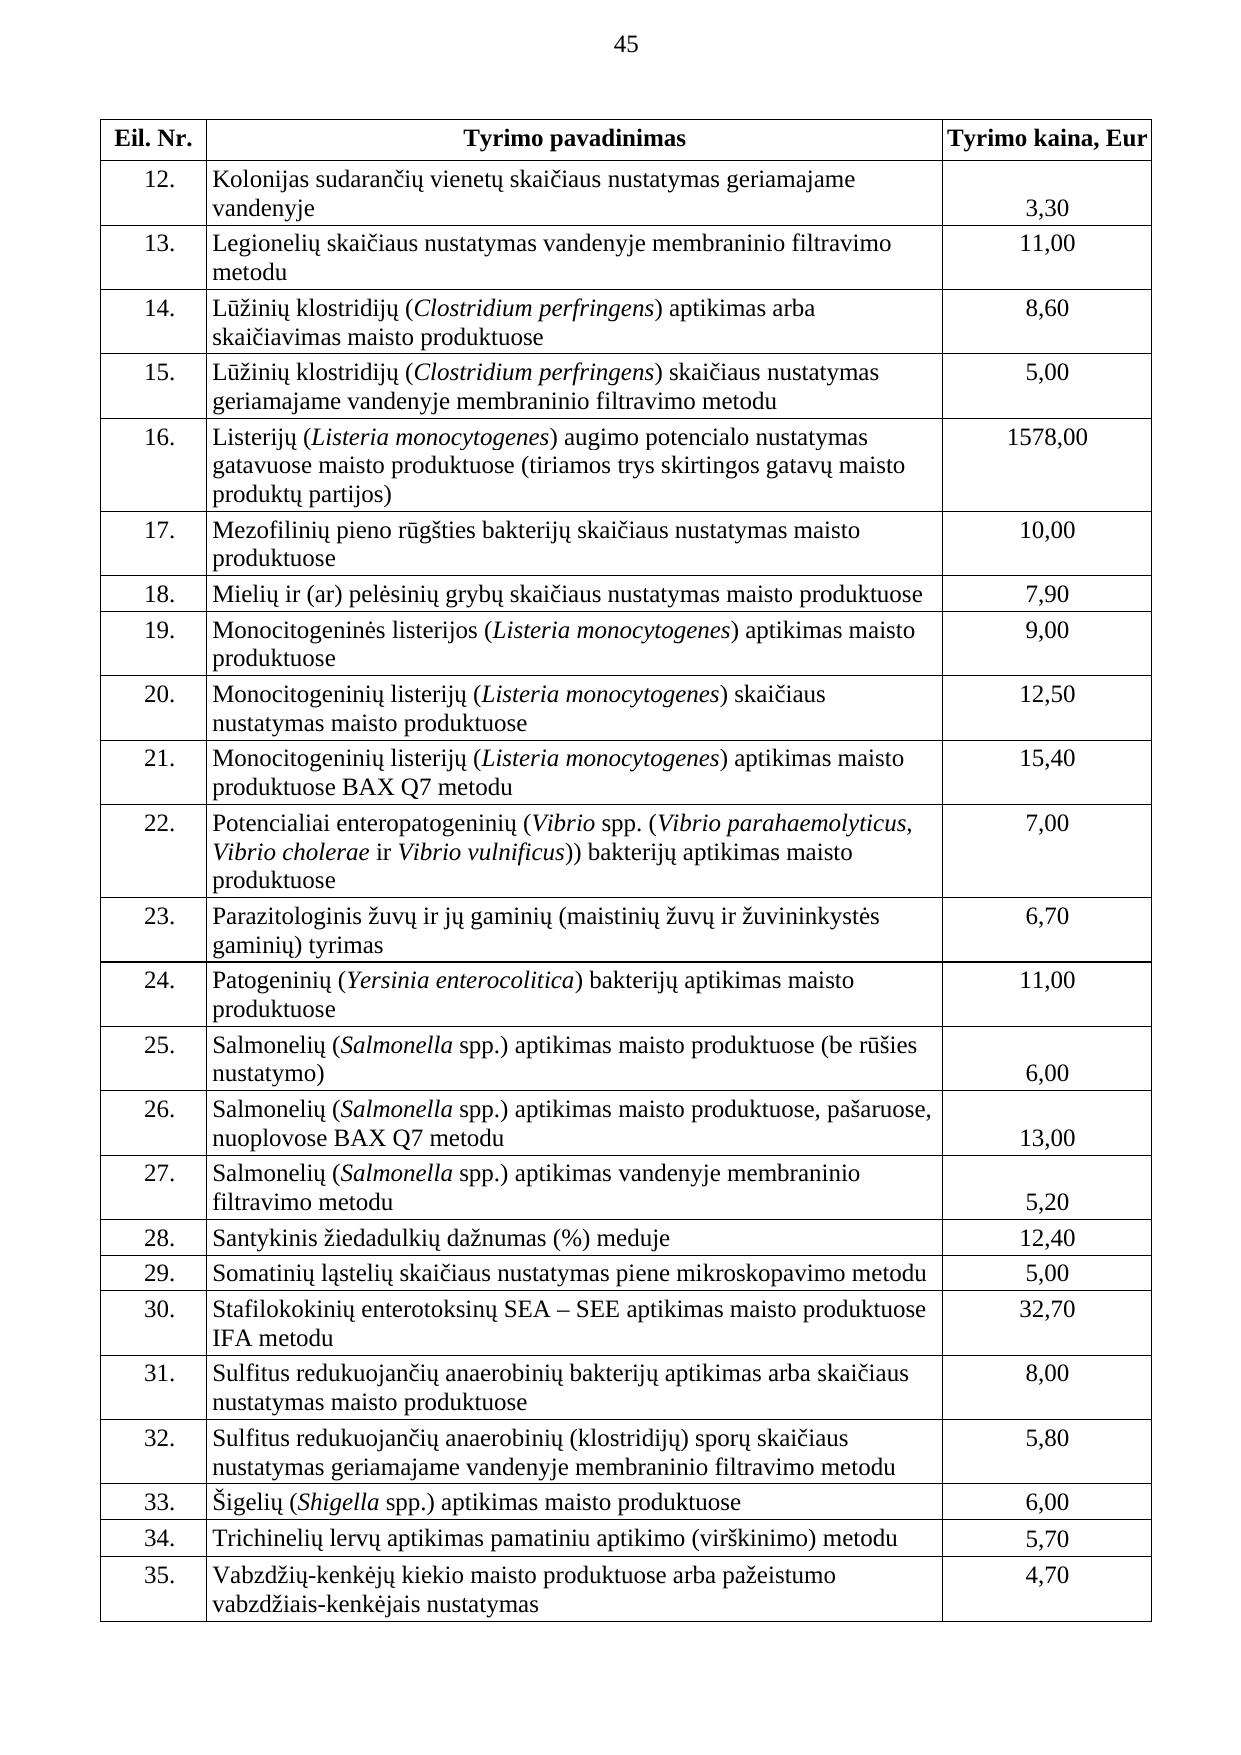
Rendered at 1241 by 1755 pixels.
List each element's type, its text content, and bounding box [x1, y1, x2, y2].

table_cell 29. [101, 1256, 206, 1290]
table_cell 4,70 [943, 1557, 1151, 1621]
table_header Tyrimo kaina, Eur [943, 120, 1151, 160]
table_cell 18. [101, 576, 206, 611]
table_cell 20. [101, 676, 206, 739]
table_cell Stafilokokinių enterotoksinų SEA – SEE aptikimas maisto produktuose IFA metodu [207, 1291, 942, 1354]
table_cell 1578,00 [943, 419, 1151, 511]
table_cell Mielių ir (ar) pelėsinių grybų skaičiaus nustatymas maisto produktuose [207, 576, 942, 611]
table_cell Patogeninių (Yersinia enterocolitica) bakterijų aptikimas maisto produktuose [207, 963, 942, 1026]
table_cell 34. [101, 1520, 206, 1556]
table_cell Salmonelių (Salmonella spp.) aptikimas maisto produktuose (be rūšies nustatymo) [207, 1027, 942, 1090]
table_cell 27. [101, 1156, 206, 1219]
table_cell 6,00 [943, 1027, 1151, 1090]
table_cell 17. [101, 512, 206, 575]
table_cell 13. [101, 226, 206, 289]
table_cell 6,00 [943, 1484, 1151, 1519]
table_cell Monocitogeninės listerijos (Listeria monocytogenes) aptikimas maisto produktuose [207, 612, 942, 675]
table_cell 19. [101, 612, 206, 675]
table_cell 8,00 [943, 1356, 1151, 1419]
table_cell Salmonelių (Salmonella spp.) aptikimas maisto produktuose, pašaruose, nuoplovose BAX Q7 metodu [207, 1091, 942, 1154]
table_cell 28. [101, 1220, 206, 1254]
table_cell Sulfitus redukuojančių anaerobinių (klostridijų) sporų skaičiaus nustatymas geriamajame vandenyje membraninio filtravimo metodu [207, 1420, 942, 1483]
table_cell Monocitogeninių listerijų (Listeria monocytogenes) aptikimas maisto produktuose BAX Q7 metodu [207, 741, 942, 804]
table_cell 31. [101, 1356, 206, 1419]
table_cell 5,00 [943, 1256, 1151, 1290]
table_cell Parazitologinis žuvų ir jų gaminių (maistinių žuvų ir žuvininkystės gaminių) tyrimas [207, 898, 942, 961]
table_cell 3,30 [943, 161, 1151, 224]
table_cell 26. [101, 1091, 206, 1154]
table_cell 11,00 [943, 226, 1151, 289]
table_cell Santykinis žiedadulkių dažnumas (%) meduje [207, 1220, 942, 1254]
table_cell 33. [101, 1484, 206, 1519]
table_cell 12,40 [943, 1220, 1151, 1254]
table_cell 5,70 [943, 1520, 1151, 1556]
table_cell 13,00 [943, 1091, 1151, 1154]
table_cell Listerijų (Listeria monocytogenes) augimo potencialo nustatymas gatavuose maisto produktuose (tiriamos trys skirtingos gatavų maisto produktų partijos) [207, 419, 942, 511]
table_cell 35. [101, 1557, 206, 1621]
table_cell 6,70 [943, 898, 1151, 961]
table_cell 10,00 [943, 512, 1151, 575]
table_cell 12. [101, 161, 206, 224]
table_cell 30. [101, 1291, 206, 1354]
table_cell Kolonijas sudarančių vienetų skaičiaus nustatymas geriamajame vandenyje [207, 161, 942, 224]
table_cell 8,60 [943, 290, 1151, 353]
table_cell 25. [101, 1027, 206, 1090]
table_cell 5,20 [943, 1156, 1151, 1219]
table_cell 16. [101, 419, 206, 511]
table_cell 7,90 [943, 576, 1151, 611]
table_cell Potencialiai enteropatogeninių (Vibrio spp. (Vibrio parahaemolyticus, Vibrio cholerae ir Vibrio vulnificus)) bakterijų aptikimas maisto produktuose [207, 805, 942, 897]
table_cell 15,40 [943, 741, 1151, 804]
table_header Tyrimo pavadinimas [207, 120, 942, 160]
table_cell 21. [101, 741, 206, 804]
table_cell Monocitogeninių listerijų (Listeria monocytogenes) skaičiaus nustatymas maisto produktuose [207, 676, 942, 739]
table_cell 9,00 [943, 612, 1151, 675]
table_cell Sulfitus redukuojančių anaerobinių bakterijų aptikimas arba skaičiaus nustatymas maisto produktuose [207, 1356, 942, 1419]
table_cell 7,00 [943, 805, 1151, 897]
table_cell 12,50 [943, 676, 1151, 739]
table_cell Lūžinių klostridijų (Clostridium perfringens) aptikimas arba skaičiavimas maisto produktuose [207, 290, 942, 353]
table_cell Šigelių (Shigella spp.) aptikimas maisto produktuose [207, 1484, 942, 1519]
table_cell 32. [101, 1420, 206, 1483]
table_cell Mezofilinių pieno rūgšties bakterijų skaičiaus nustatymas maisto produktuose [207, 512, 942, 575]
table_cell 15. [101, 354, 206, 418]
table_cell 23. [101, 898, 206, 961]
table_cell Salmonelių (Salmonella spp.) aptikimas vandenyje membraninio filtravimo metodu [207, 1156, 942, 1219]
table_header Eil. Nr. [101, 120, 206, 160]
table_cell 22. [101, 805, 206, 897]
table_cell 14. [101, 290, 206, 353]
table_cell Somatinių ląstelių skaičiaus nustatymas piene mikroskopavimo metodu [207, 1256, 942, 1290]
table_cell 5,00 [943, 354, 1151, 418]
table_cell 24. [101, 963, 206, 1026]
table_cell Lūžinių klostridijų (Clostridium perfringens) skaičiaus nustatymas geriamajame vandenyje membraninio filtravimo metodu [207, 354, 942, 418]
table_cell Vabzdžių-kenkėjų kiekio maisto produktuose arba pažeistumo vabzdžiais-kenkėjais nustatymas [207, 1557, 942, 1621]
table_cell Trichinelių lervų aptikimas pamatiniu aptikimo (virškinimo) metodu [207, 1520, 942, 1556]
table_cell 5,80 [943, 1420, 1151, 1483]
table_cell 32,70 [943, 1291, 1151, 1354]
table_cell 11,00 [943, 963, 1151, 1026]
table_cell Legionelių skaičiaus nustatymas vandenyje membraninio filtravimo metodu [207, 226, 942, 289]
